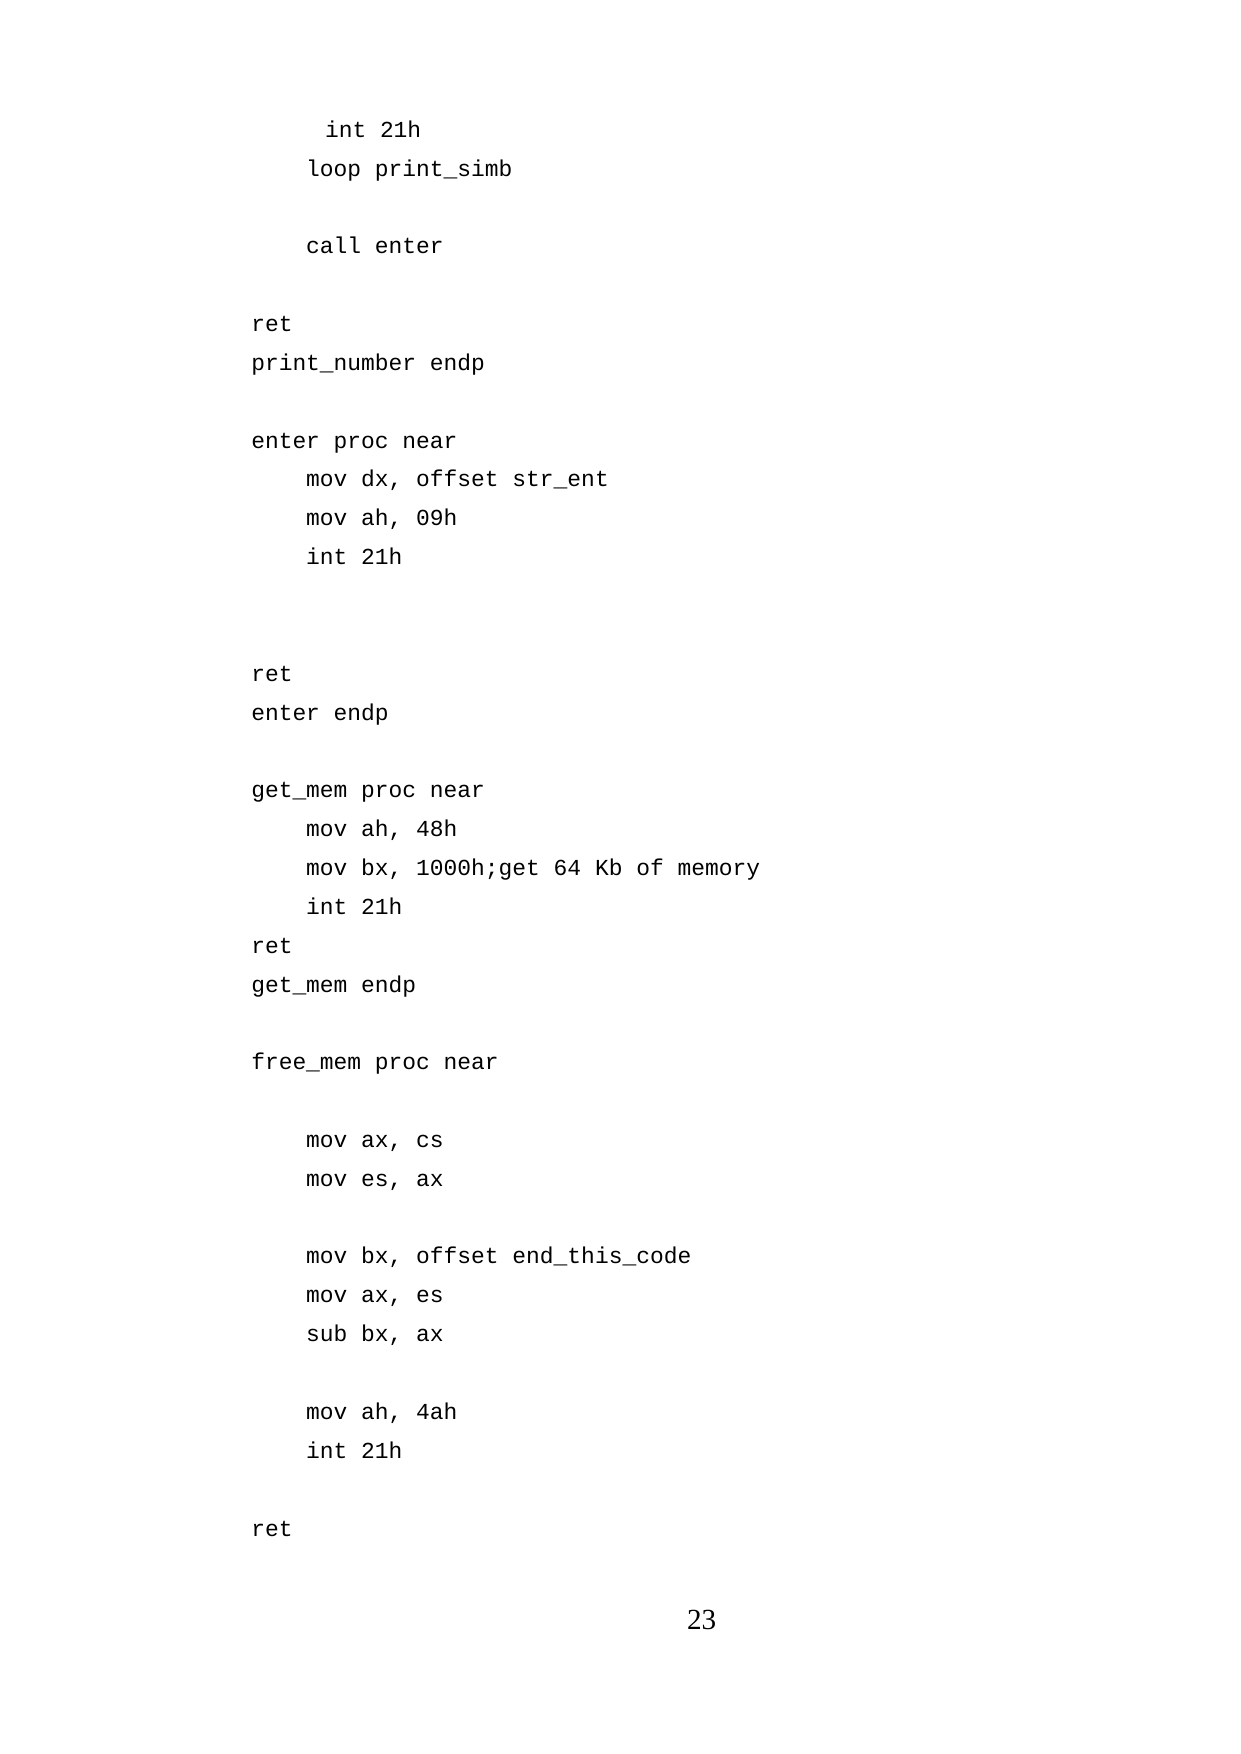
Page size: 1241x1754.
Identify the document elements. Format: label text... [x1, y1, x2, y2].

text loop print_simb [177, 157, 1152, 183]
text mov bx, 1000h;get 64 Kb of memory [177, 856, 1152, 882]
text enter endp [177, 701, 1152, 727]
text call enter [177, 235, 1152, 261]
text mov es, ax [177, 1167, 1152, 1193]
text mov bx, offset end_this_code [177, 1245, 1152, 1271]
text sub bx, ax [177, 1323, 1152, 1348]
text mov ah, 4ah [177, 1400, 1152, 1426]
text mov ax, es [177, 1284, 1152, 1310]
text enter proc near [177, 429, 1152, 455]
text int 21h [177, 1439, 1152, 1465]
text ret [177, 312, 1152, 338]
text get_mem proc near [177, 779, 1152, 804]
text mov ah, 48h [177, 817, 1152, 843]
text mov dx, offset str_ent [177, 468, 1152, 494]
text mov ah, 09h [177, 507, 1152, 533]
text int 21h [177, 546, 1152, 571]
text get_mem endp [177, 973, 1152, 999]
text int 21h [177, 118, 1152, 144]
text ret [177, 934, 1152, 960]
text mov ax, cs [177, 1128, 1152, 1154]
text print_number endp [177, 351, 1152, 377]
text int 21h [177, 895, 1152, 921]
text ret [177, 662, 1152, 688]
text free_mem proc near [177, 1051, 1152, 1077]
text ret [177, 1517, 1152, 1543]
